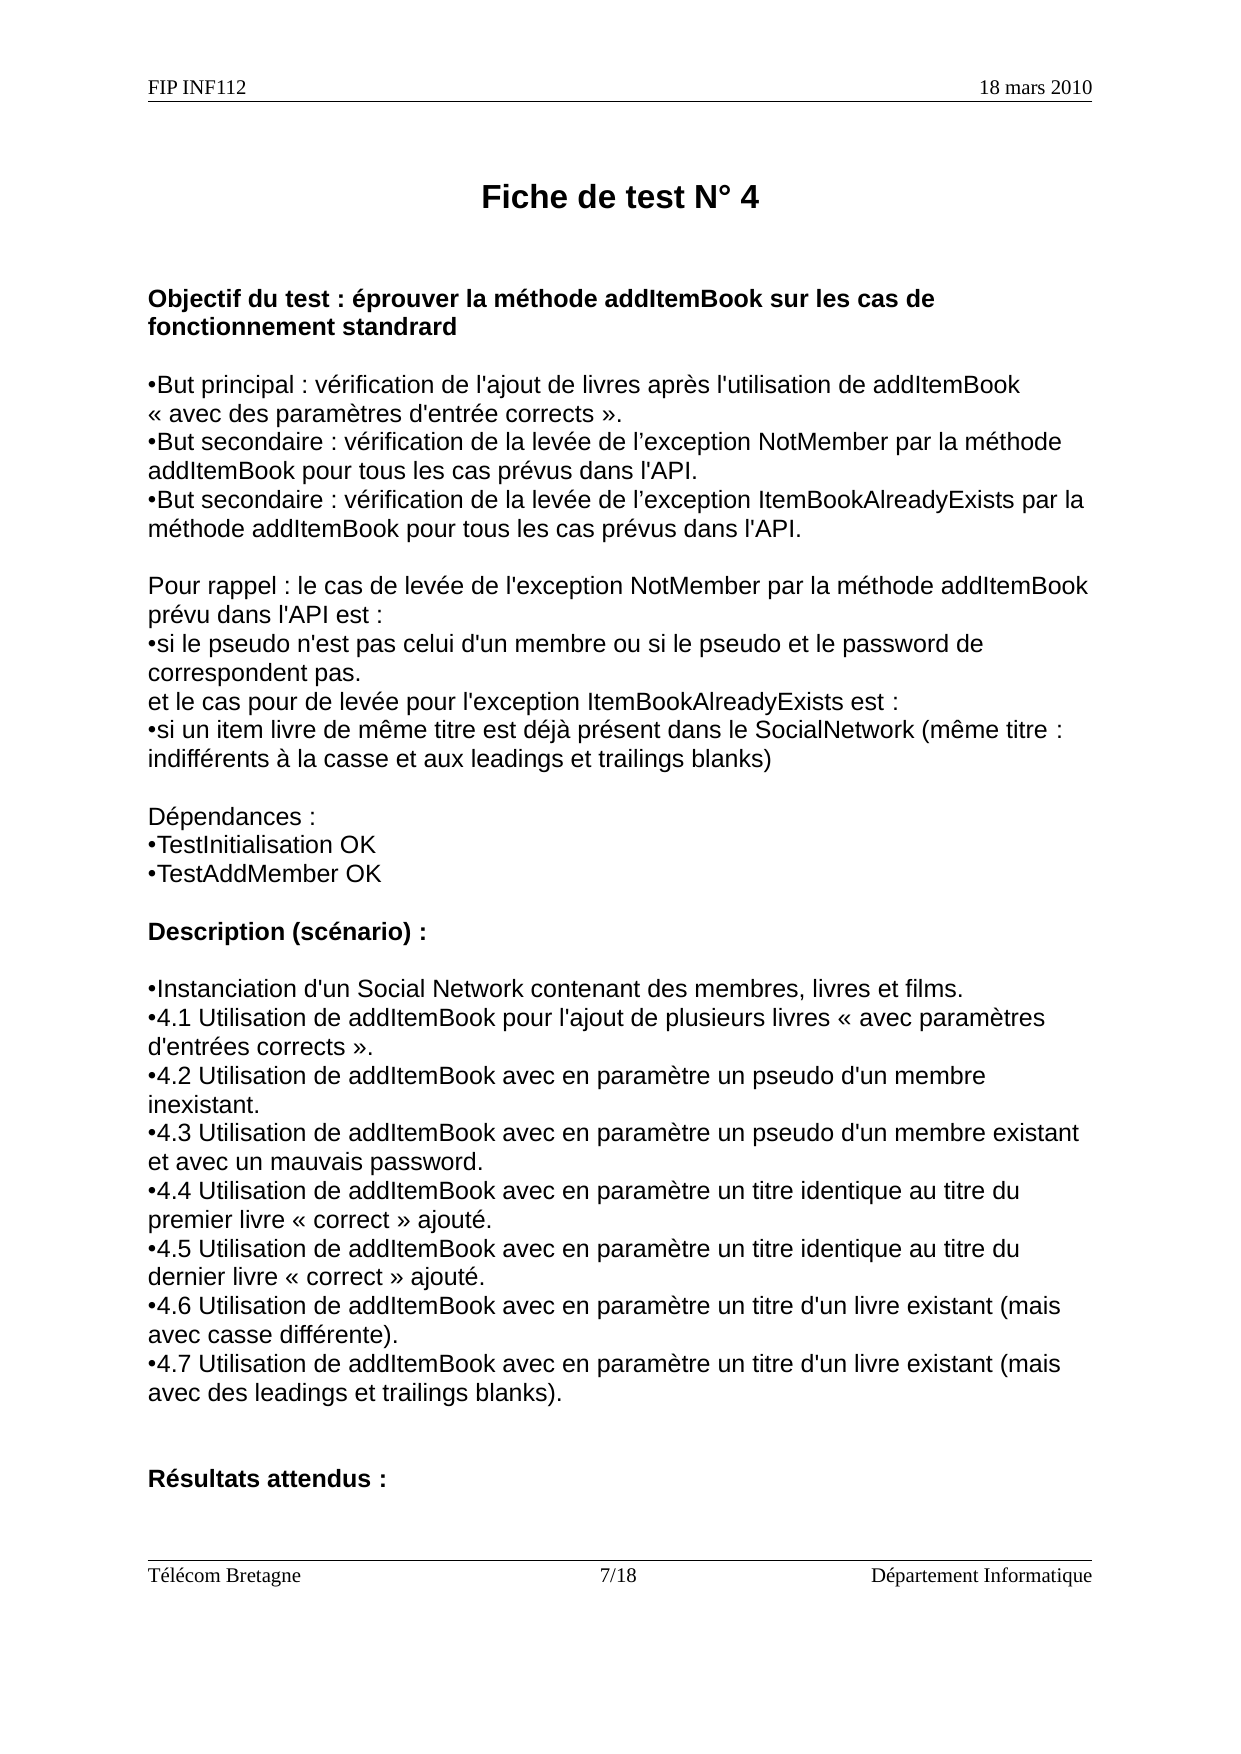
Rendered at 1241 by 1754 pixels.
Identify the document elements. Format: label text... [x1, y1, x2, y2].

list 4.1 Utilisation de addItemBook pour l'ajout de plusieurs livres « avec paramètres d'entrées corrects ». [148, 1003, 1092, 1061]
list 4.6 Utilisation de addItemBook avec en paramètre un titre d'un livre existant (mais avec casse différente). [148, 1291, 1092, 1349]
list But secondaire : vérification de la levée de l’exception ItemBookAlreadyExists par la méthode addItemBook pour tous les cas prévus dans l'API. [148, 485, 1092, 543]
list But principal : vérification de l'ajout de livres après l'utilisation de addItemBook « avec des paramètres d'entrée corrects ». [148, 370, 1092, 427]
list TestAddMember OK [148, 859, 1092, 888]
list But secondaire : vérification de la levée de l’exception NotMember par la méthode addItemBook pour tous les cas prévus dans l'API. [148, 427, 1092, 485]
text et le cas pour de levée pour l'exception ItemBookAlreadyExists est : [148, 686, 1092, 715]
list 4.7 Utilisation de addItemBook avec en paramètre un titre d'un livre existant (mais avec des leadings et trailings blanks). [148, 1349, 1092, 1406]
list 4.3 Utilisation de addItemBook avec en paramètre un pseudo d'un membre existant et avec un mauvais password. [148, 1118, 1092, 1176]
list TestInitialisation OK [148, 830, 1092, 859]
text Pour rappel : le cas de levée de l'exception NotMember par la méthode addItemBook prévu dans l'API est : [148, 571, 1092, 629]
title Fiche de test N° 4 [148, 177, 1092, 216]
text Dépendances : [148, 802, 1092, 830]
list si un item livre de même titre est déjà présent dans le SocialNetwork (même titre : indifférents à la casse et aux leadings et trailings blanks) [148, 715, 1092, 773]
text Description (scénario) : [148, 917, 1092, 946]
list 4.4 Utilisation de addItemBook avec en paramètre un titre identique au titre du premier livre « correct » ajouté. [148, 1176, 1092, 1233]
text Résultats attendus : [148, 1464, 1092, 1493]
list 4.5 Utilisation de addItemBook avec en paramètre un titre identique au titre du dernier livre « correct » ajouté. [148, 1233, 1092, 1291]
list si le pseudo n'est pas celui d'un membre ou si le pseudo et le password de correspondent pas. [148, 629, 1092, 686]
text Objectif du test : éprouver la méthode addItemBook sur les cas de fonctionnement standrard [148, 283, 1092, 341]
list Instanciation d'un Social Network contenant des membres, livres et films. [148, 974, 1092, 1003]
list 4.2 Utilisation de addItemBook avec en paramètre un pseudo d'un membre inexistant. [148, 1061, 1092, 1118]
